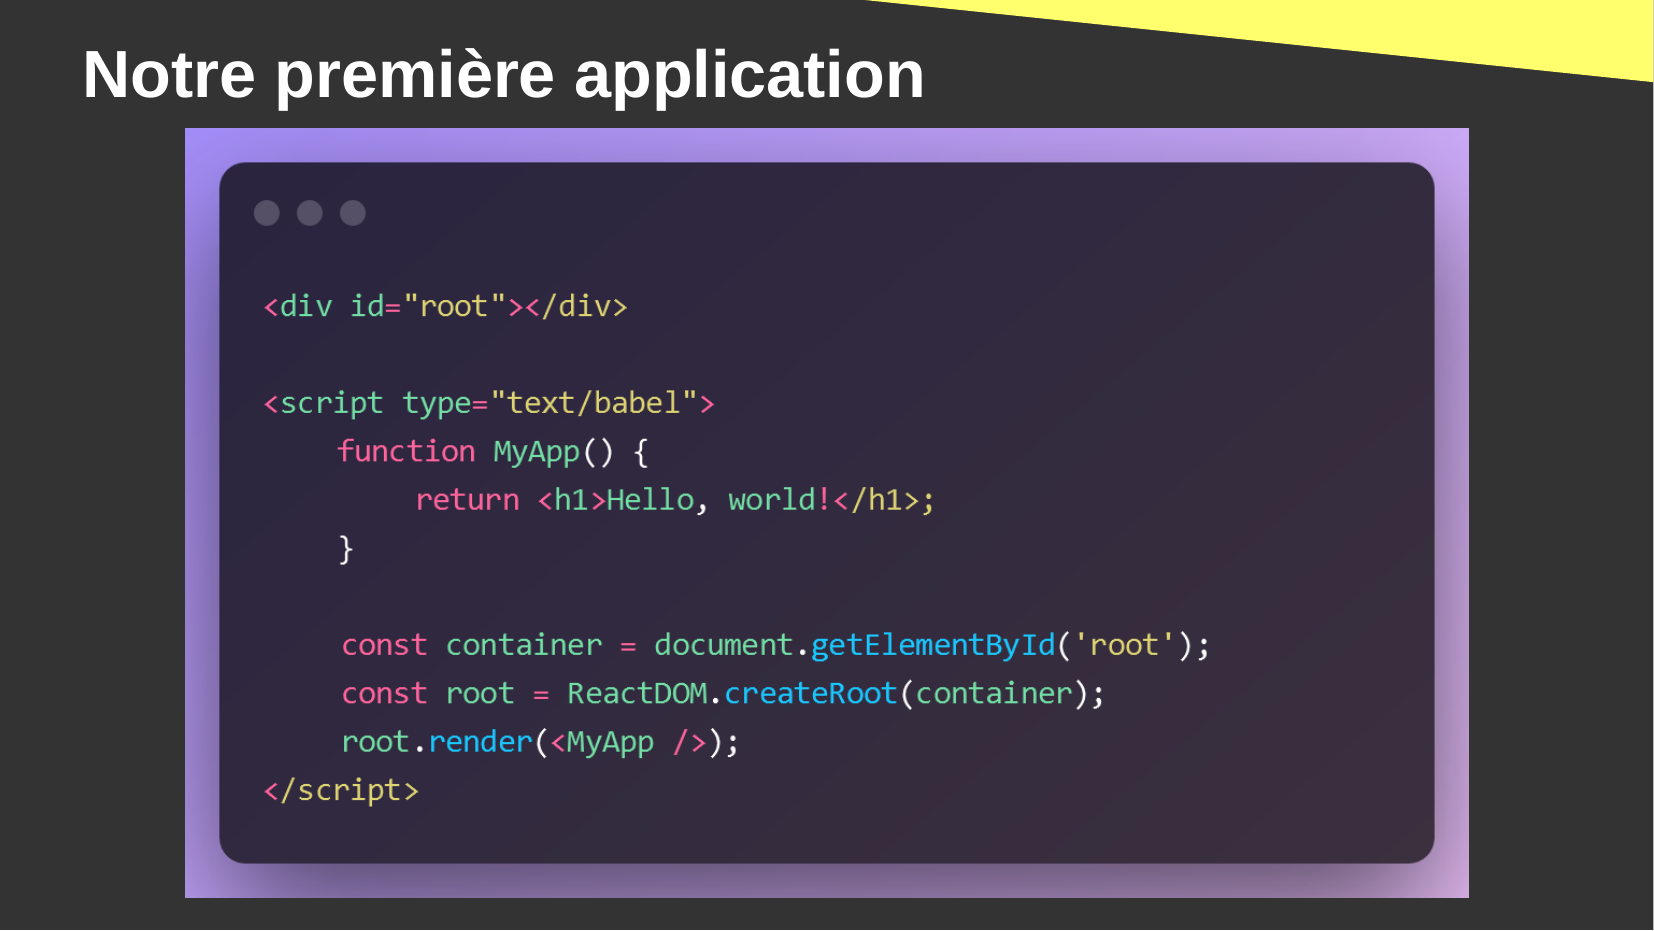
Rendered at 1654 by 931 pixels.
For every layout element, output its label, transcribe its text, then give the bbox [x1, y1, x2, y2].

picture [185, 128, 1469, 898]
title Notre première application [82, 37, 1571, 114]
text_box [864, 0, 1654, 83]
